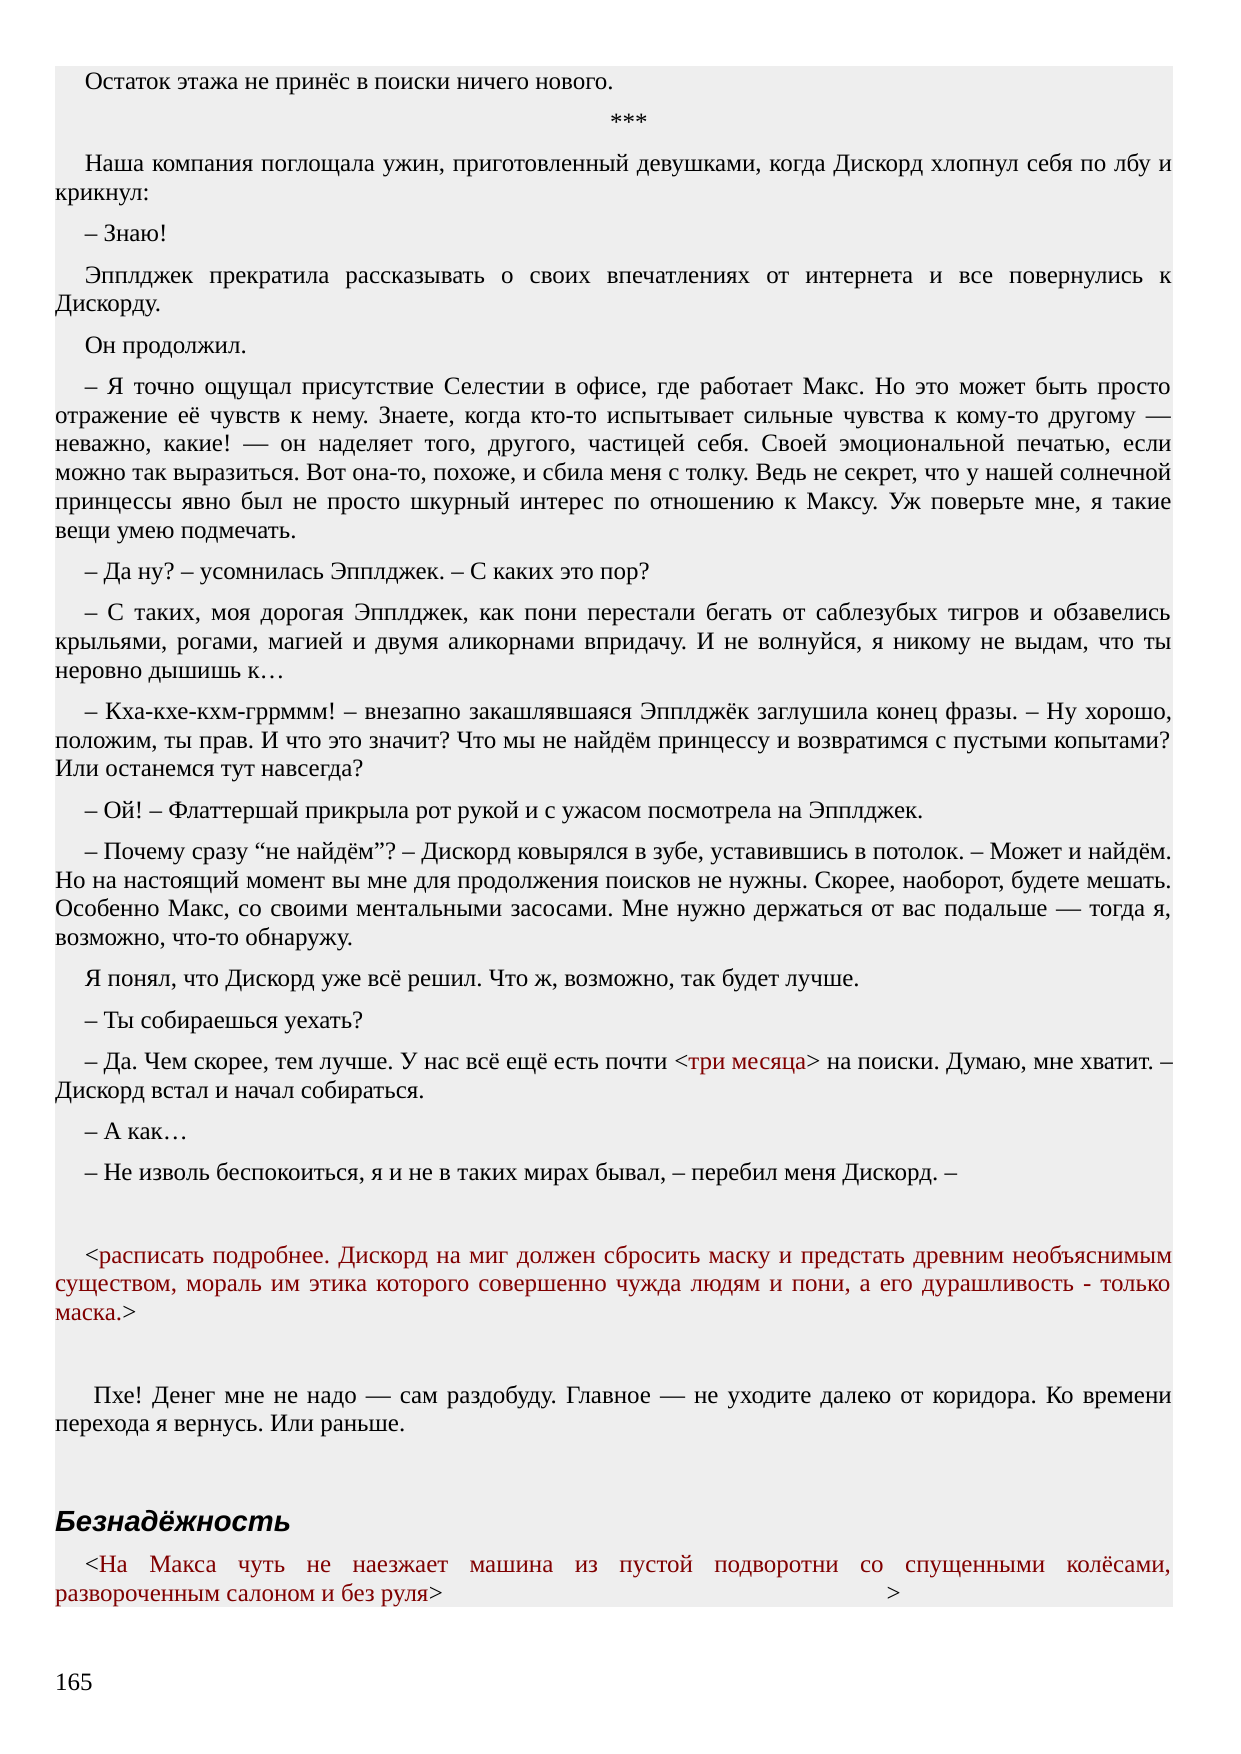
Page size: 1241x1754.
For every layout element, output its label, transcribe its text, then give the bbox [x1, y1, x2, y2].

text Я понял, что Дискорд уже всё решил. Что ж, возможно, так будет лучше. [55, 963, 1173, 992]
text – Да ну? – усомнилась Эпплджек. – С каких это пор? [55, 556, 1173, 585]
text – Я точно ощущал присутствие Селестии в офисе, где работает Макс. Но это может быть просто отражение её чувств к нему. Знаете, когда кто-то испытывает сильные чувства к кому-то другому — неважно, какие! — он наделяет того, другого, частицей себя. Своей эмоциональной печатью, если можно так выразиться. Вот она-то, похоже, и сбила меня с толку. Ведь не секрет, что у нашей солнечной принцессы явно был не просто шкурный интерес по отношению к Максу. Уж поверьте мне, я такие вещи умею подмечать. [55, 371, 1173, 543]
text – Да. Чем скорее, тем лучше. У нас всё ещё есть почти <три месяца> на поиски. Думаю, мне хватит. – Дискорд встал и начал собираться. [55, 1046, 1173, 1103]
text Он продолжил. [55, 330, 1173, 358]
text – А как… [55, 1116, 1173, 1145]
text Пхе! Денег мне не надо — сам раздобуду. Главное — не уходите далеко от коридора. Ко времени перехода я вернусь. Или раньше. [55, 1380, 1173, 1437]
text Остаток этажа не принёс в поиски ничего нового. [55, 66, 1173, 95]
text <На Макса чуть не наезжает машина из пустой подворотни со спущенными колёсами, развороченным салоном и без руля> > [55, 1549, 1173, 1607]
text Эпплджек прекратила рассказывать о своих впечатлениях от интернета и все повернулись к Дискорду. [55, 260, 1173, 317]
text – Кха-кхе-кхм-гррммм! – внезапно закашлявшаяся Эпплджёк заглушила конец фразы. – Ну хорошо, положим, ты прав. И что это значит? Что мы не найдём принцессу и возвратимся с пустыми копытами? Или останемся тут навсегда? [55, 696, 1173, 782]
text – Знаю! [55, 218, 1173, 247]
text <расписать подробнее. Дискорд на миг должен сбросить маску и предстать древним необъяснимым существом, мораль им этика которого совершенно чужда людям и пони, а его дурашливость - только маска.> [55, 1240, 1173, 1326]
text – С таких, моя дорогая Эпплджек, как пони перестали бегать от саблезубых тигров и обзавелись крыльями, рогами, магией и двумя аликорнами впридачу. И не волнуйся, я никому не выдам, что ты неровно дышишь к… [55, 597, 1173, 683]
text – Ты собираешься уехать? [55, 1005, 1173, 1033]
text – Ой! – Флаттершай прикрыла рот рукой и с ужасом посмотрела на Эпплджек. [55, 795, 1173, 823]
text – Не изволь беспокоиться, я и не в таких мирах бывал, – перебил меня Дискорд. – [55, 1157, 1173, 1186]
text *** [55, 107, 1173, 136]
subtitle Безнадёжность [55, 1503, 1173, 1537]
text Наша компания поглощала ужин, приготовленный девушками, когда Дискорд хлопнул себя по лбу и крикнул: [55, 148, 1173, 206]
text – Почему сразу “не найдём”? – Дискорд ковырялся в зубе, уставившись в потолок. – Может и найдём. Но на настоящий момент вы мне для продолжения поисков не нужны. Скорее, наоборот, будете мешать. Особенно Макс, со своими ментальными засосами. Мне нужно держаться от вас подальше — тогда я, возможно, что-то обнаружу. [55, 836, 1173, 951]
